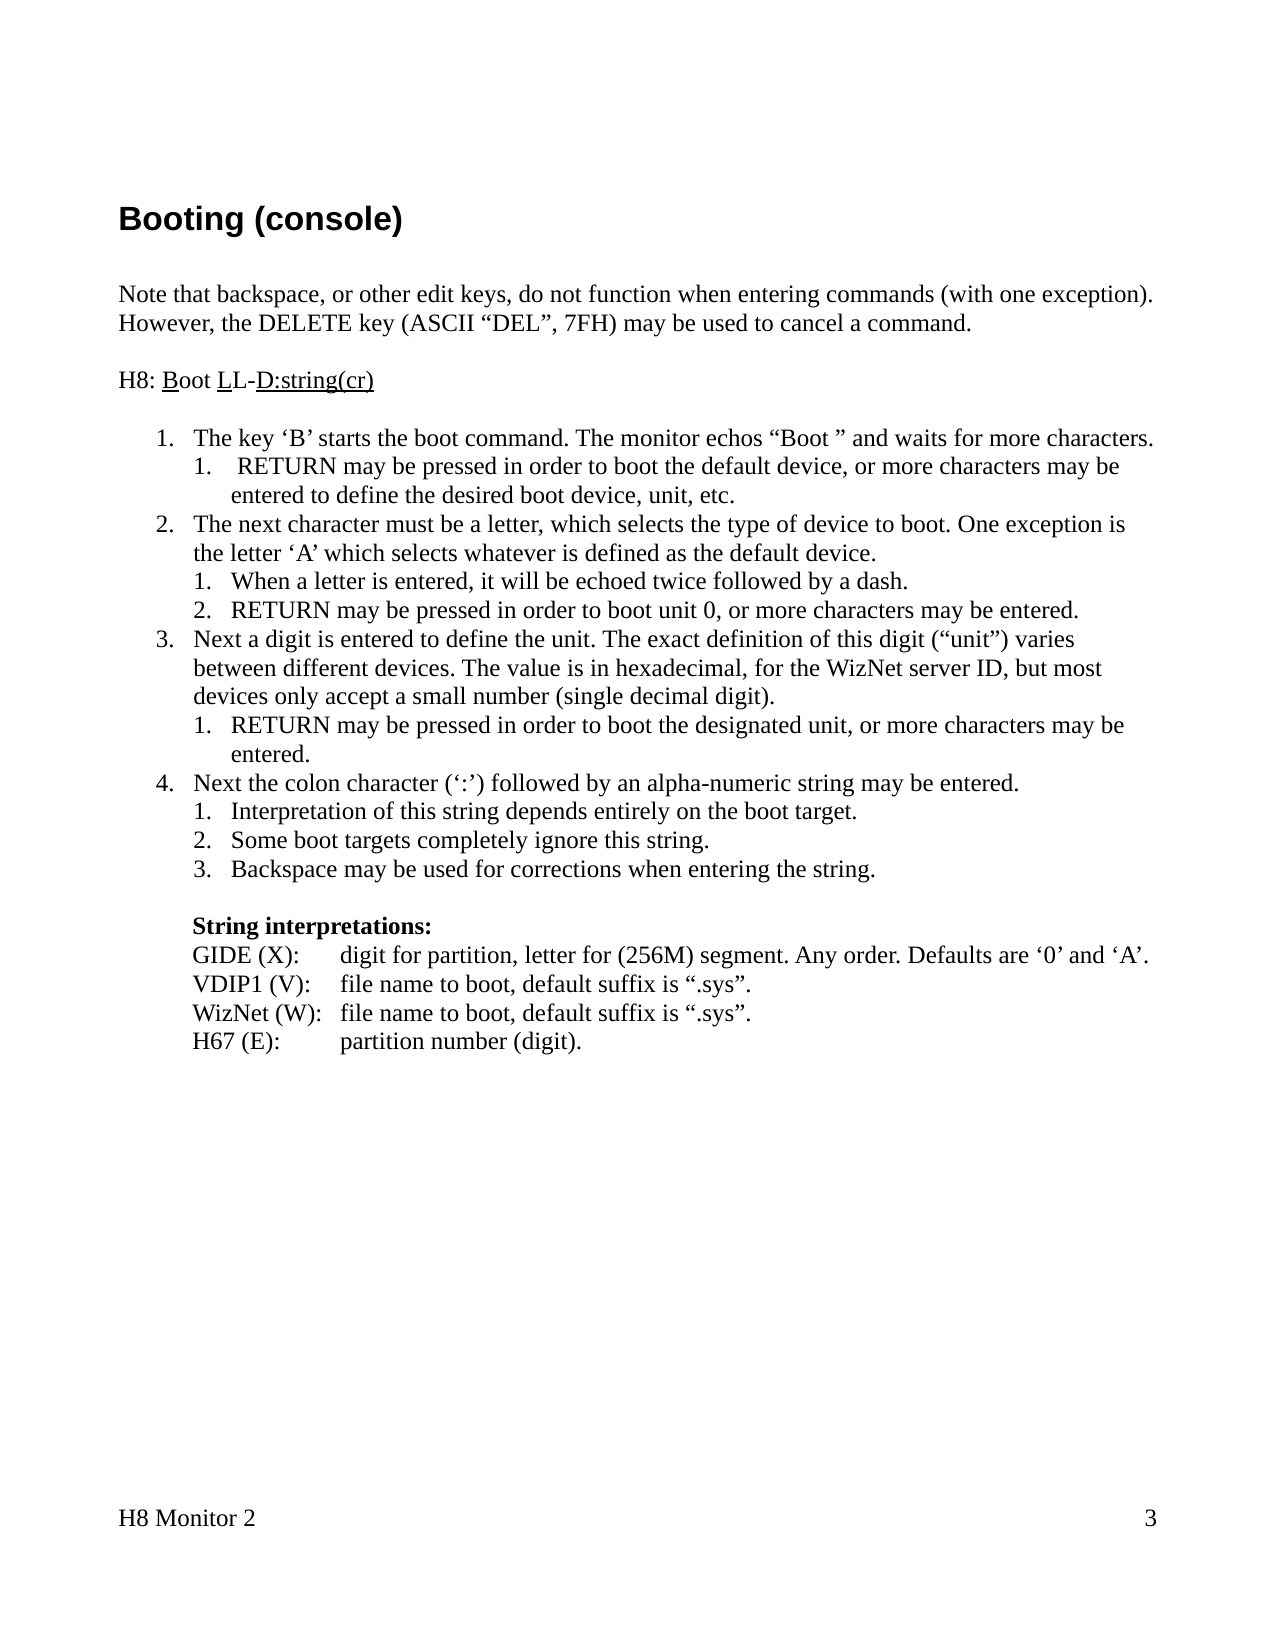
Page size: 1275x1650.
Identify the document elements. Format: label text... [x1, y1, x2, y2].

list Next a digit is entered to define the unit. The exact definition of this digit (“unit”) varies between different devices. The value is in hexadecimal, for the WizNet server ID, but most devices only accept a small number (single decimal digit). [156, 624, 1157, 710]
list The next character must be a letter, which selects the type of device to boot. One exception is the letter ‘A’ which selects whatever is defined as the default device. [156, 509, 1157, 566]
list Next the colon character (‘:’) followed by an alpha-numeric string may be entered. [156, 768, 1157, 796]
text String interpretations: [192, 911, 1157, 940]
list The key ‘B’ starts the boot command. The monitor echos “Boot ” and waits for more characters. [156, 423, 1157, 451]
text H67 (E): partition number (digit). [192, 1026, 1157, 1055]
text VDIP1 (V): file name to boot, default suffix is “.sys”. [192, 969, 1157, 998]
text Note that backspace, or other edit keys, do not function when entering commands (with one exception). However, the DELETE key (ASCII “DEL”, 7FH) may be used to cancel a command. [118, 279, 1157, 336]
subtitle Booting (console) [118, 199, 1157, 238]
list Some boot targets completely ignore this string. [193, 825, 1157, 854]
text GIDE (X): digit for partition, letter for (256M) segment. Any order. Defaults are ‘0’ and ‘A’. [192, 940, 1157, 969]
list When a letter is entered, it will be echoed twice followed by a dash. [193, 566, 1157, 595]
list RETURN may be pressed in order to boot the default device, or more characters may be entered to define the desired boot device, unit, etc. [193, 451, 1157, 509]
text H8: Boot LL-D:string(cr) [118, 365, 1157, 394]
text WizNet (W): file name to boot, default suffix is “.sys”. [192, 998, 1157, 1026]
list Interpretation of this string depends entirely on the boot target. [193, 796, 1157, 825]
list RETURN may be pressed in order to boot unit 0, or more characters may be entered. [193, 595, 1157, 624]
list RETURN may be pressed in order to boot the designated unit, or more characters may be entered. [193, 710, 1157, 768]
list Backspace may be used for corrections when entering the string. [193, 854, 1157, 883]
